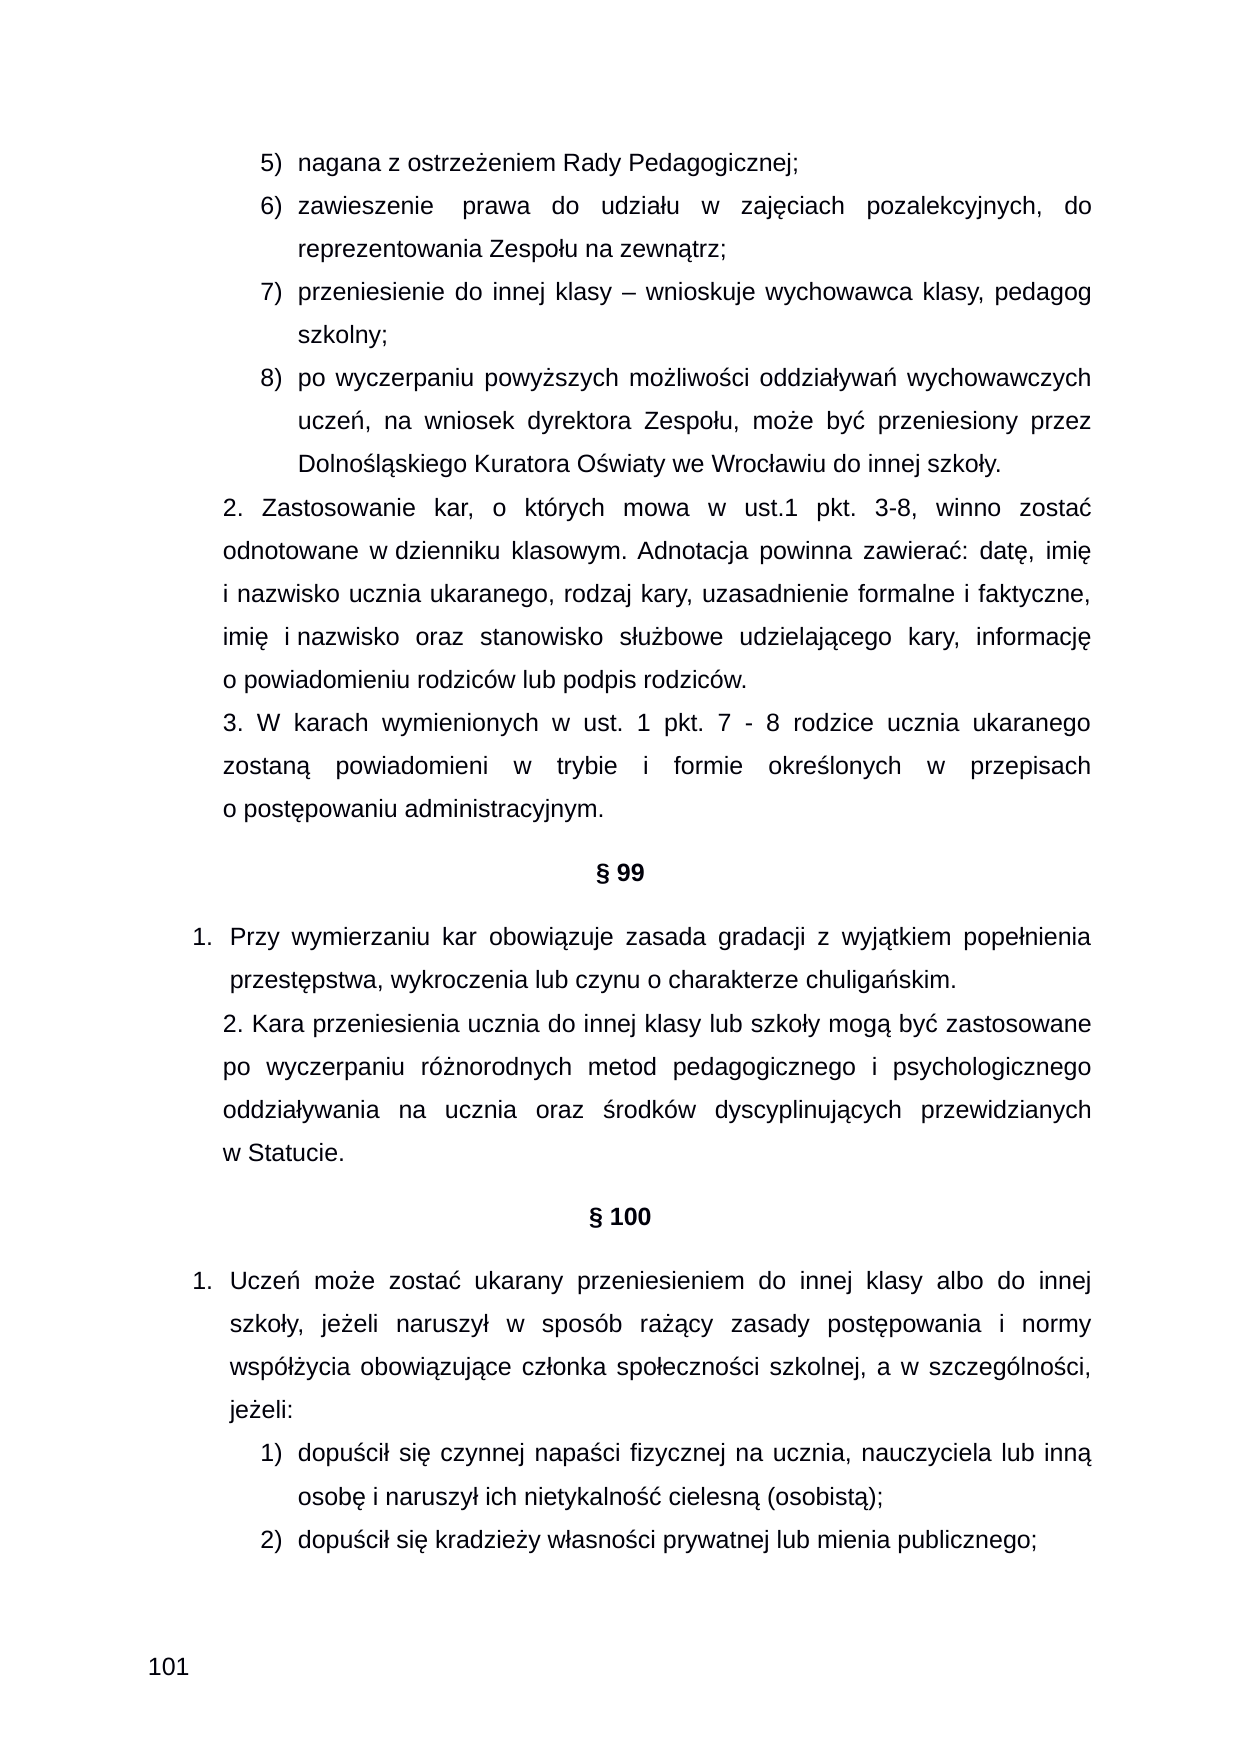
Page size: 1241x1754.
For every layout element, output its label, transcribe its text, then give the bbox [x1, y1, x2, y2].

text § 100 [148, 1202, 1093, 1231]
subtitle dopuścił się czynnej napaści fizycznej na ucznia, nauczyciela lub inną osobę i naruszył ich nietykalność cielesną (osobistą); [260, 1438, 1093, 1510]
subtitle 2. Zastosowanie kar, o których mowa w ust.1 pkt. 3-8, winno zostać odnotowane w dzienniku klasowym. Adnotacja powinna zawierać: datę, imię i nazwisko ucznia ukaranego, rodzaj kary, uzasadnienie formalne i faktyczne, imię i nazwisko oraz stanowisko służbowe udzielającego kary, informację o powiadomieniu rodziców lub podpis rodziców. [223, 493, 1093, 694]
subtitle dopuścił się kradzieży własności prywatnej lub mienia publicznego; [260, 1525, 1093, 1553]
subtitle po wyczerpaniu powyższych możliwości oddziaływań wychowawczych uczeń, na wniosek dyrektora Zespołu, może być przeniesiony przez Dolnośląskiego Kuratora Oświaty we Wrocławiu do innej szkoły. [260, 363, 1093, 478]
subtitle 3. W karach wymienionych w ust. 1 pkt. 7 - 8 rodzice ucznia ukaranego zostaną powiadomieni w trybie i formie określonych w przepisach o postępowaniu administracyjnym. [223, 708, 1093, 823]
text § 99 [148, 858, 1093, 887]
subtitle Uczeń może zostać ukarany przeniesieniem do innej klasy albo do innej szkoły, jeżeli naruszył w sposób rażący zasady postępowania i normy współżycia obowiązujące członka społeczności szkolnej, a w szczególności, jeżeli: [192, 1266, 1093, 1424]
subtitle 2. Kara przeniesienia ucznia do innej klasy lub szkoły mogą być zastosowane po wyczerpaniu różnorodnych metod pedagogicznego i psychologicznego oddziaływania na ucznia oraz środków dyscyplinujących przewidzianych w Statucie. [223, 1009, 1093, 1167]
subtitle zawieszenie prawa do udziału w zajęciach pozalekcyjnych, do reprezentowania Zespołu na zewnątrz; [260, 191, 1093, 263]
subtitle nagana z ostrzeżeniem Rady Pedagogicznej; [260, 148, 1093, 176]
subtitle przeniesienie do innej klasy – wnioskuje wychowawca klasy, pedagog szkolny; [260, 277, 1093, 349]
subtitle Przy wymierzaniu kar obowiązuje zasada gradacji z wyjątkiem popełnienia przestępstwa, wykroczenia lub czynu o charakterze chuligańskim. [192, 922, 1093, 994]
